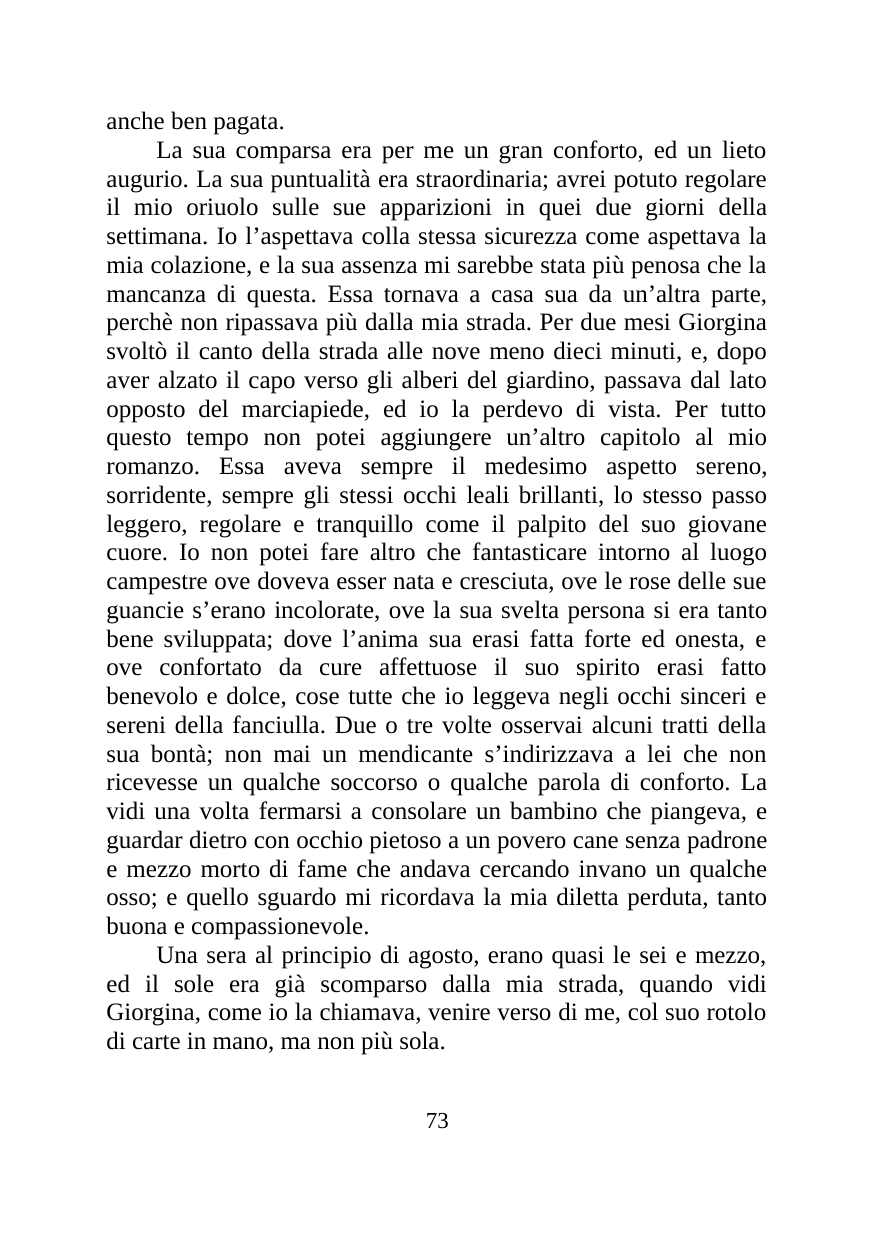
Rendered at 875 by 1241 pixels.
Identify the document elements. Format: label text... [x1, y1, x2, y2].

text La sua comparsa era per me un gran conforto, ed un lieto augurio. La sua puntualità era straordinaria; avrei potuto regolare il mio oriuolo sulle sue apparizioni in quei due giorni della settimana. Io l’aspettava colla stessa sicurezza come aspettava la mia colazione, e la sua assenza mi sarebbe stata più penosa che la mancanza di questa. Essa tornava a casa sua da un’altra parte, perchè non ripassava più dalla mia strada. Per due mesi Giorgina svoltò il canto della strada alle nove meno dieci minuti, e, dopo aver alzato il capo verso gli alberi del giardino, passava dal lato opposto del marciapiede, ed io la perdevo di vista. Per tutto questo tempo non potei aggiungere un’altro capitolo al mio romanzo. Essa aveva sempre il medesimo aspetto sereno, sorridente, sempre gli stessi occhi leali brillanti, lo stesso passo leggero, regolare e tranquillo come il palpito del suo giovane cuore. Io non potei fare altro che fantasticare intorno al luogo campestre ove doveva esser nata e cresciuta, ove le rose delle sue guancie s’erano incolorate, ove la sua svelta persona si era tanto bene sviluppata; dove l’anima sua erasi fatta forte ed onesta, e ove confortato da cure affettuose il suo spirito erasi fatto benevolo e dolce, cose tutte che io leggeva negli occhi sinceri e sereni della fanciulla. Due o tre volte osservai alcuni tratti della sua bontà; non mai un mendicante s’indirizzava a lei che non ricevesse un qualche soccorso o qualche parola di conforto. La vidi una volta fermarsi a consolare un bambino che piangeva, e guardar dietro con occhio pietoso a un povero cane senza padrone e mezzo morto di fame che andava cercando invano un qualche osso; e quello sguardo mi ricordava la mia diletta perduta, tanto buona e compassionevole. [106, 135, 768, 940]
text anche ben pagata. [106, 106, 768, 135]
text Una sera al principio di agosto, erano quasi le sei e mezzo, ed il sole era già scomparso dalla mia strada, quando vidi Giorgina, come io la chiamava, venire verso di me, col suo rotolo di carte in mano, ma non più sola. [106, 940, 768, 1055]
